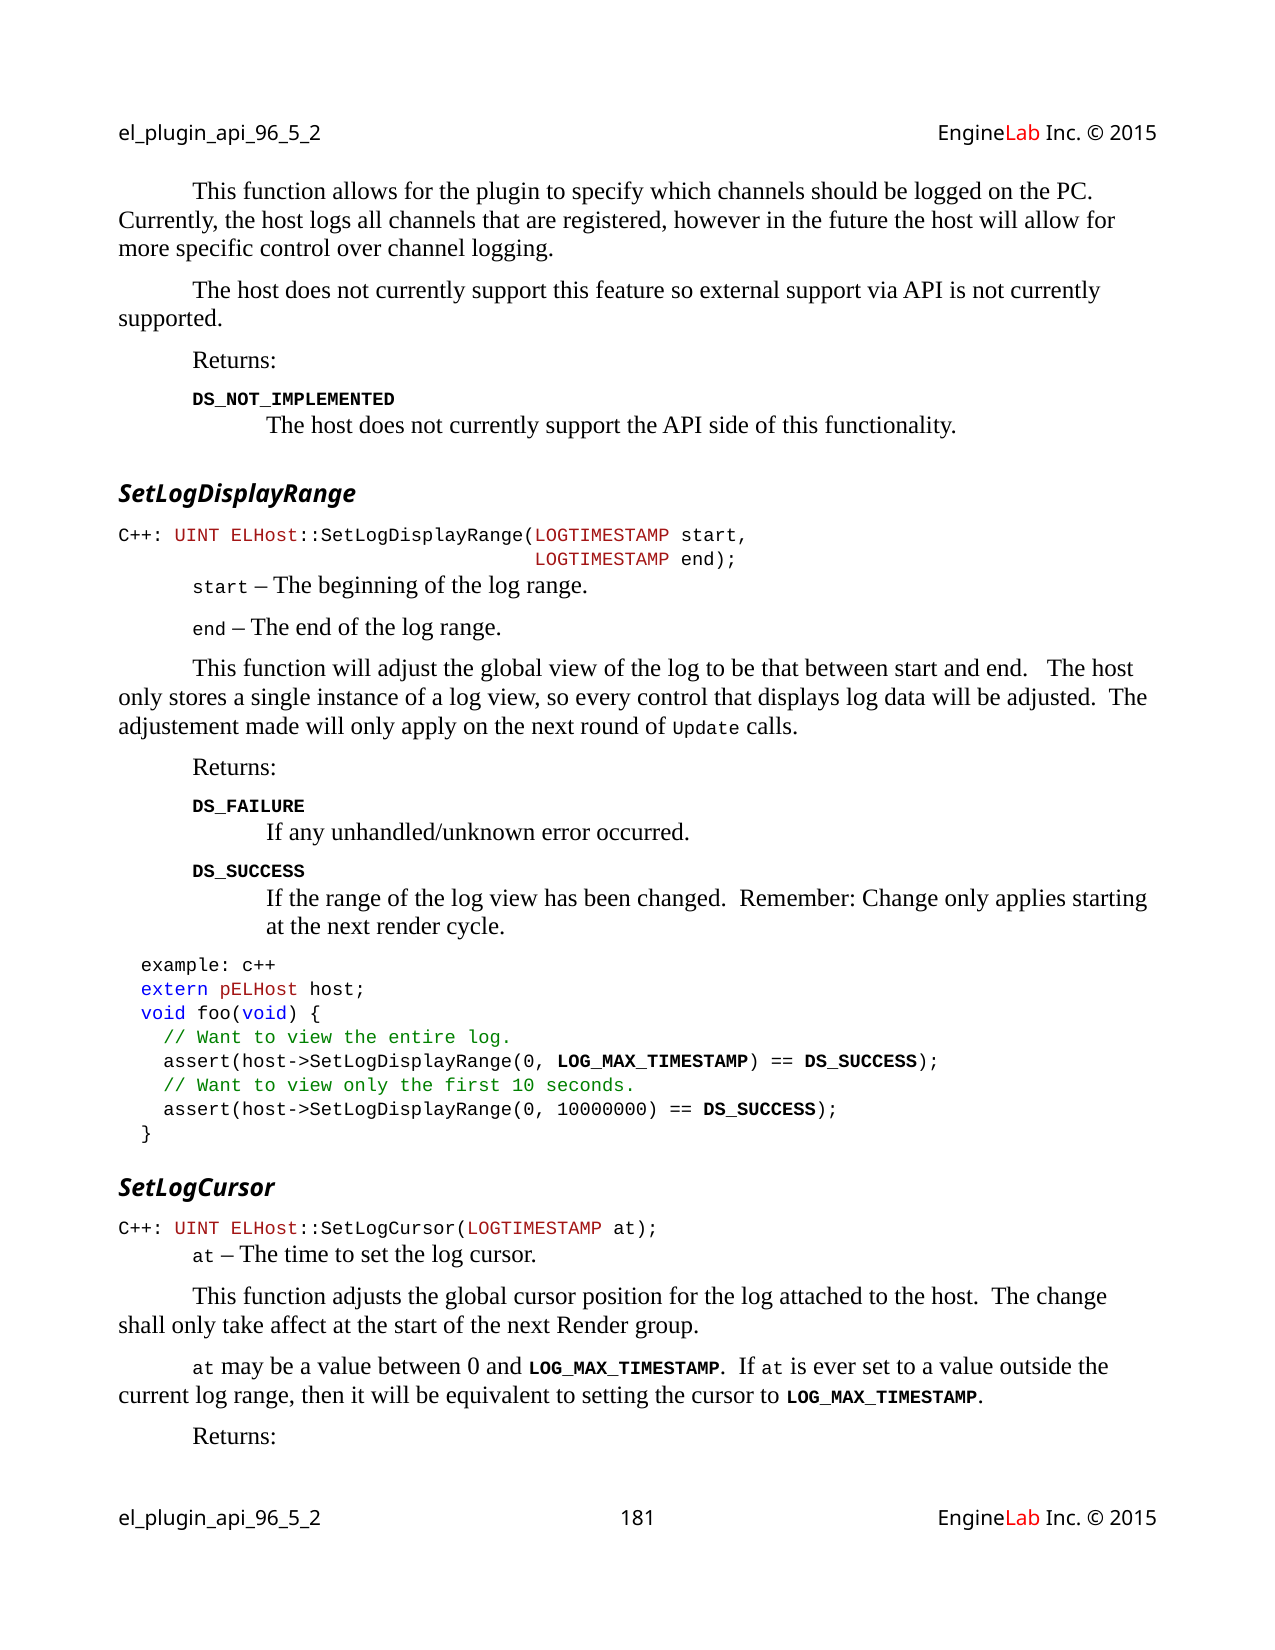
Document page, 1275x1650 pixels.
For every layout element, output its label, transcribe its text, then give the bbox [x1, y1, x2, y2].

text If the range of the log view has been changed. Remember: Change only applies starting at the next render cycle. [118, 883, 1157, 940]
text DS_FAILURE [118, 793, 1157, 817]
text The host does not currently support this feature so external support via API is not currently supported. [118, 275, 1157, 332]
text // Want to view only the first 10 seconds. [118, 1072, 1157, 1096]
text Returns: [118, 345, 1157, 373]
text assert(host->SetLogDisplayRange(0, LOG_MAX_TIMESTAMP) == DS_SUCCESS); [118, 1048, 1157, 1072]
subtitle SetLogCursor [118, 1169, 1157, 1203]
text start – The beginning of the log range. [118, 570, 1157, 599]
text example: c++ [118, 953, 1157, 977]
text This function allows for the plugin to specify which channels should be logged on the PC. Currently, the host logs all channels that are registered, however in the future the host will allow for more specific control over channel logging. [118, 176, 1157, 262]
text This function will adjust the global view of the log to be that between start and end. The host only stores a single instance of a log view, so every control that displays log data will be adjusted. The adjustement made will only apply on the next round of Update calls. [118, 653, 1157, 740]
text C++: UINT ELHost::SetLogDisplayRange(LOGTIMESTAMP start, [118, 522, 1157, 546]
text C++: UINT ELHost::SetLogCursor(LOGTIMESTAMP at); [118, 1216, 1157, 1239]
text assert(host->SetLogDisplayRange(0, 10000000) == DS_SUCCESS); [118, 1096, 1157, 1120]
text at – The time to set the log cursor. [118, 1239, 1157, 1268]
text If any unhandled/unknown error occurred. [118, 817, 1157, 846]
text This function adjusts the global cursor position for the log attached to the host. The change shall only take affect at the start of the next Render group. [118, 1281, 1157, 1338]
text The host does not currently support the API side of this functionality. [118, 410, 1157, 439]
text end – The end of the log range. [118, 612, 1157, 641]
text void foo(void) { [118, 1001, 1157, 1024]
text LOGTIMESTAMP end); [118, 546, 1157, 570]
text extern pELHost host; [118, 977, 1157, 1001]
text // Want to view the entire log. [118, 1024, 1157, 1048]
text DS_SUCCESS [118, 859, 1157, 883]
subtitle SetLogDisplayRange [118, 476, 1157, 510]
text at may be a value between 0 and LOG_MAX_TIMESTAMP. If at is ever set to a value outside the current log range, then it will be equivalent to setting the cursor to LOG_MAX_TIMESTAMP. [118, 1351, 1157, 1409]
text } [118, 1120, 1157, 1144]
text DS_NOT_IMPLEMENTED [118, 386, 1157, 410]
text Returns: [118, 1421, 1157, 1450]
text Returns: [118, 752, 1157, 781]
